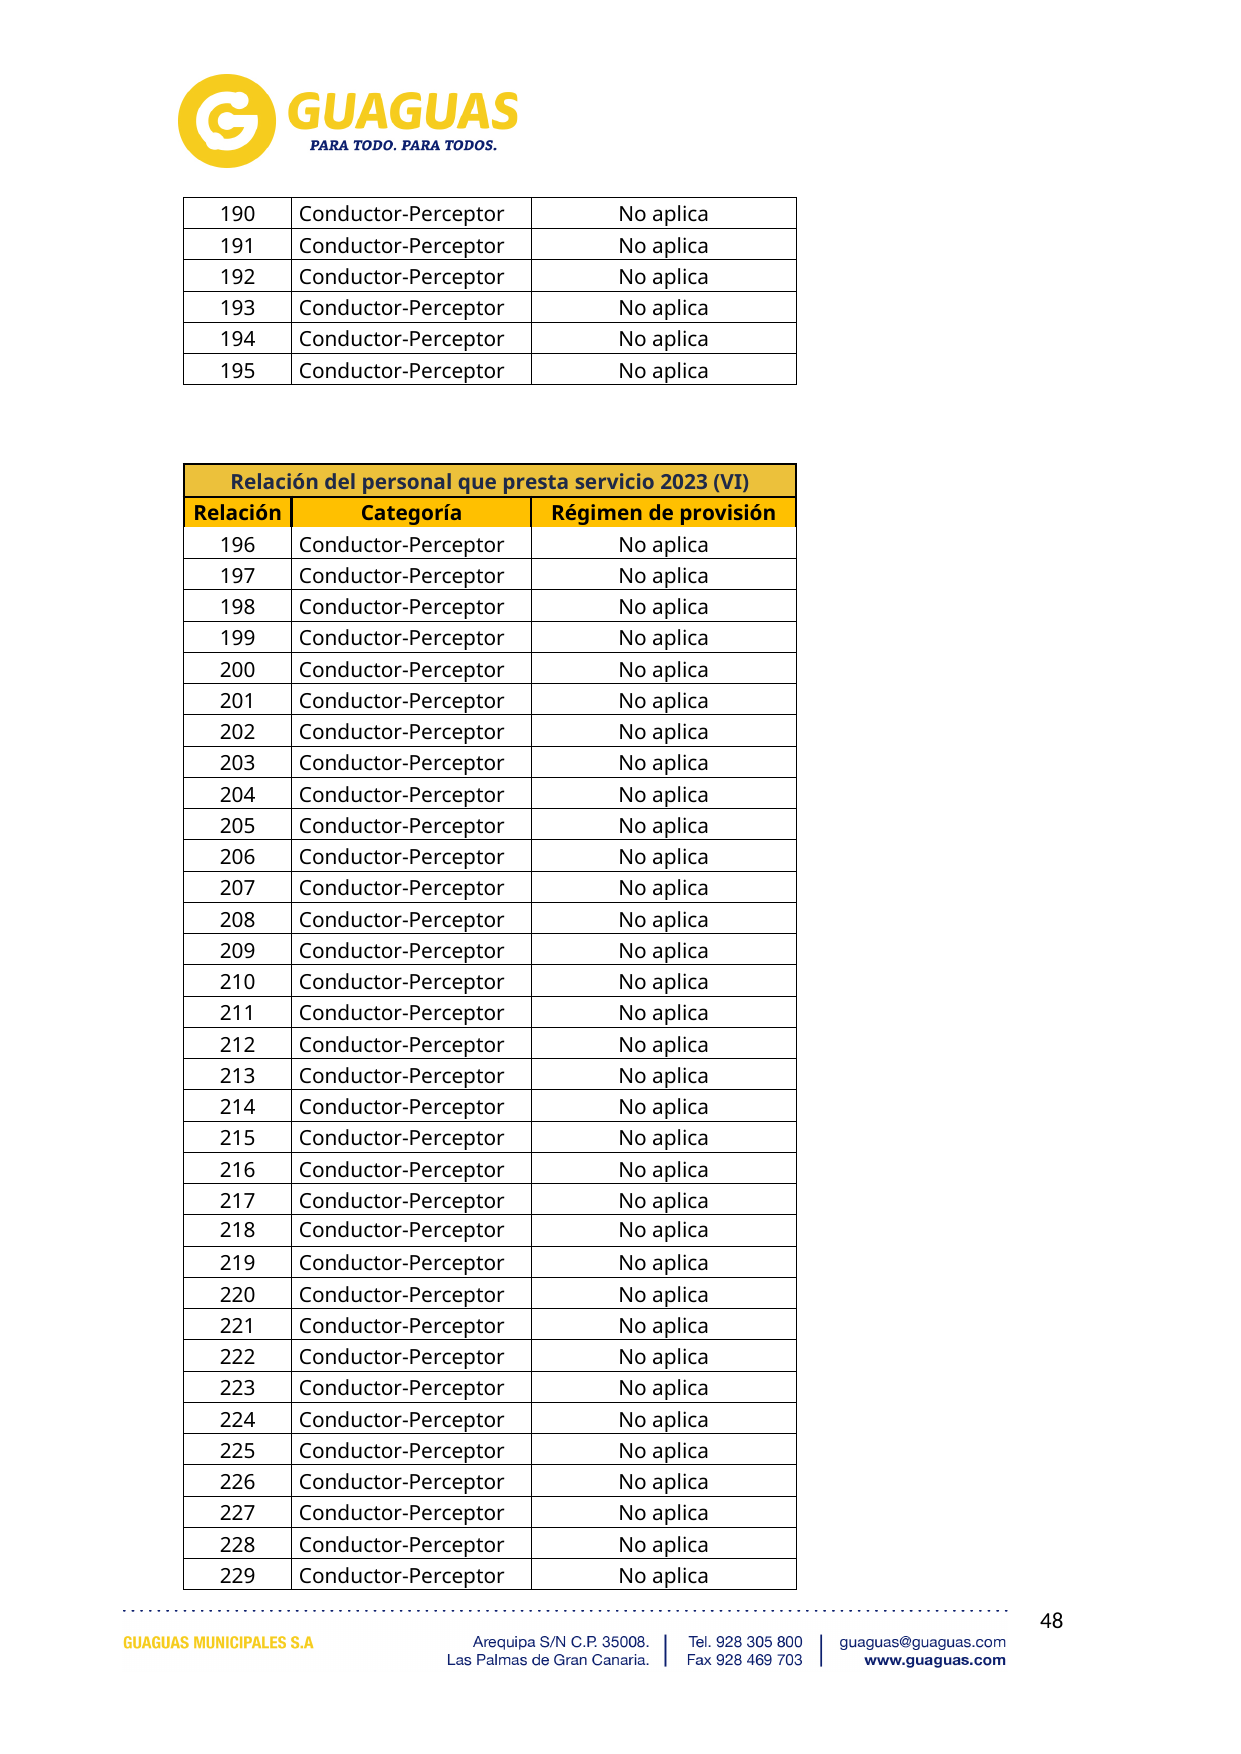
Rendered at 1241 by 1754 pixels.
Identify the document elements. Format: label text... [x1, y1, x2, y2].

table_cell 197 [184, 559, 291, 589]
table_cell Conductor-Perceptor [292, 198, 531, 228]
table_cell No aplica [532, 1028, 796, 1058]
table_cell 218 [184, 1215, 291, 1246]
table_cell Conductor-Perceptor [292, 1122, 531, 1152]
table_cell Conductor-Perceptor [292, 1340, 531, 1371]
table_cell Categoría [293, 498, 530, 527]
table_cell No aplica [532, 1340, 796, 1371]
table_cell No aplica [532, 1403, 796, 1433]
table_cell 227 [184, 1497, 291, 1527]
table_cell No aplica [532, 1465, 796, 1496]
table_cell 210 [184, 965, 291, 996]
table_cell Conductor-Perceptor [292, 292, 531, 322]
table_header Relación del personal que presta servicio 2023 (VI) [185, 465, 795, 496]
table_cell Conductor-Perceptor [292, 229, 531, 259]
table_cell 201 [184, 684, 291, 714]
table_cell Conductor-Perceptor [292, 1059, 531, 1089]
table_cell No aplica [532, 622, 796, 652]
table_cell Conductor-Perceptor [292, 1559, 531, 1589]
table_cell No aplica [532, 684, 796, 714]
table_cell No aplica [532, 903, 796, 933]
table_cell Conductor-Perceptor [292, 778, 531, 808]
table_cell 194 [184, 323, 291, 353]
table_cell 202 [184, 715, 291, 746]
table_cell Conductor-Perceptor [292, 590, 531, 621]
table_cell No aplica [532, 997, 796, 1027]
table_cell 195 [184, 354, 291, 384]
table_cell 204 [184, 778, 291, 808]
table_cell No aplica [532, 527, 796, 558]
table_cell 222 [184, 1340, 291, 1371]
table_cell 207 [184, 872, 291, 902]
table_cell 199 [184, 622, 291, 652]
table_cell 223 [184, 1372, 291, 1402]
table_cell No aplica [532, 840, 796, 871]
table_cell No aplica [532, 872, 796, 902]
table_cell Conductor-Perceptor [292, 559, 531, 589]
table_cell Conductor-Perceptor [292, 1465, 531, 1496]
table_cell Conductor-Perceptor [292, 965, 531, 996]
table_cell No aplica [532, 1122, 796, 1152]
table_cell Conductor-Perceptor [292, 997, 531, 1027]
table_cell No aplica [532, 323, 796, 353]
table_cell Conductor-Perceptor [292, 1090, 531, 1121]
table_cell 203 [184, 747, 291, 777]
table_cell Conductor-Perceptor [292, 840, 531, 871]
table_cell 196 [184, 527, 291, 558]
table_cell Relación [185, 498, 290, 527]
table_cell 190 [184, 198, 291, 228]
table_cell 206 [184, 840, 291, 871]
table_cell Conductor-Perceptor [292, 622, 531, 652]
table_cell No aplica [532, 354, 796, 384]
table_cell 217 [184, 1184, 291, 1214]
table_cell No aplica [532, 1309, 796, 1339]
table_cell Conductor-Perceptor [292, 1528, 531, 1558]
table_cell Conductor-Perceptor [292, 1497, 531, 1527]
table_cell Conductor-Perceptor [292, 747, 531, 777]
table_cell No aplica [532, 809, 796, 839]
table_cell No aplica [532, 292, 796, 322]
table_cell 220 [184, 1278, 291, 1308]
table_cell Conductor-Perceptor [292, 934, 531, 964]
table_cell 219 [184, 1247, 291, 1277]
table_cell Conductor-Perceptor [292, 260, 531, 291]
table_cell 198 [184, 590, 291, 621]
table_cell Conductor-Perceptor [292, 1247, 531, 1277]
table_cell 191 [184, 229, 291, 259]
table_cell 209 [184, 934, 291, 964]
table_cell Conductor-Perceptor [292, 1153, 531, 1183]
table_cell 192 [184, 260, 291, 291]
table_cell 193 [184, 292, 291, 322]
table_cell No aplica [532, 778, 796, 808]
table_cell No aplica [532, 1153, 796, 1183]
table_cell 229 [184, 1559, 291, 1589]
table_cell Conductor-Perceptor [292, 1028, 531, 1058]
table_cell Conductor-Perceptor [292, 1278, 531, 1308]
table_cell No aplica [532, 1278, 796, 1308]
table_cell 225 [184, 1434, 291, 1464]
table_cell 214 [184, 1090, 291, 1121]
table_cell 216 [184, 1153, 291, 1183]
table_cell No aplica [532, 559, 796, 589]
table_cell 208 [184, 903, 291, 933]
table_cell Conductor-Perceptor [292, 527, 531, 558]
table_cell No aplica [532, 653, 796, 683]
table_cell 205 [184, 809, 291, 839]
table_cell No aplica [532, 934, 796, 964]
table_cell Régimen de provisión [532, 498, 795, 527]
table_cell Conductor-Perceptor [292, 872, 531, 902]
table_cell 226 [184, 1465, 291, 1496]
table_cell Conductor-Perceptor [292, 1184, 531, 1214]
table_cell No aplica [532, 260, 796, 291]
table_cell No aplica [532, 1215, 796, 1246]
table_cell No aplica [532, 1497, 796, 1527]
table_cell Conductor-Perceptor [292, 1403, 531, 1433]
table_cell 228 [184, 1528, 291, 1558]
table_cell No aplica [532, 590, 796, 621]
table_cell No aplica [532, 1090, 796, 1121]
table_cell Conductor-Perceptor [292, 809, 531, 839]
table_cell Conductor-Perceptor [292, 903, 531, 933]
table_cell No aplica [532, 715, 796, 746]
table_cell Conductor-Perceptor [292, 323, 531, 353]
table_cell 224 [184, 1403, 291, 1433]
table_cell Conductor-Perceptor [292, 1309, 531, 1339]
table_cell No aplica [532, 1247, 796, 1277]
table_cell No aplica [532, 1434, 796, 1464]
table_cell Conductor-Perceptor [292, 1434, 531, 1464]
table_cell No aplica [532, 1559, 796, 1589]
table_cell No aplica [532, 1184, 796, 1214]
table_cell Conductor-Perceptor [292, 354, 531, 384]
table_cell No aplica [532, 965, 796, 996]
table_cell 211 [184, 997, 291, 1027]
table_cell No aplica [532, 747, 796, 777]
table_cell 213 [184, 1059, 291, 1089]
table_cell No aplica [532, 229, 796, 259]
table_cell Conductor-Perceptor [292, 684, 531, 714]
table_cell Conductor-Perceptor [292, 653, 531, 683]
table_cell No aplica [532, 198, 796, 228]
table_cell 212 [184, 1028, 291, 1058]
table_cell 215 [184, 1122, 291, 1152]
table_cell No aplica [532, 1372, 796, 1402]
table_cell No aplica [532, 1528, 796, 1558]
table_cell Conductor-Perceptor [292, 1215, 531, 1246]
table_cell No aplica [532, 1059, 796, 1089]
table_cell 200 [184, 653, 291, 683]
table_cell Conductor-Perceptor [292, 715, 531, 746]
table_cell Conductor-Perceptor [292, 1372, 531, 1402]
table_cell 221 [184, 1309, 291, 1339]
